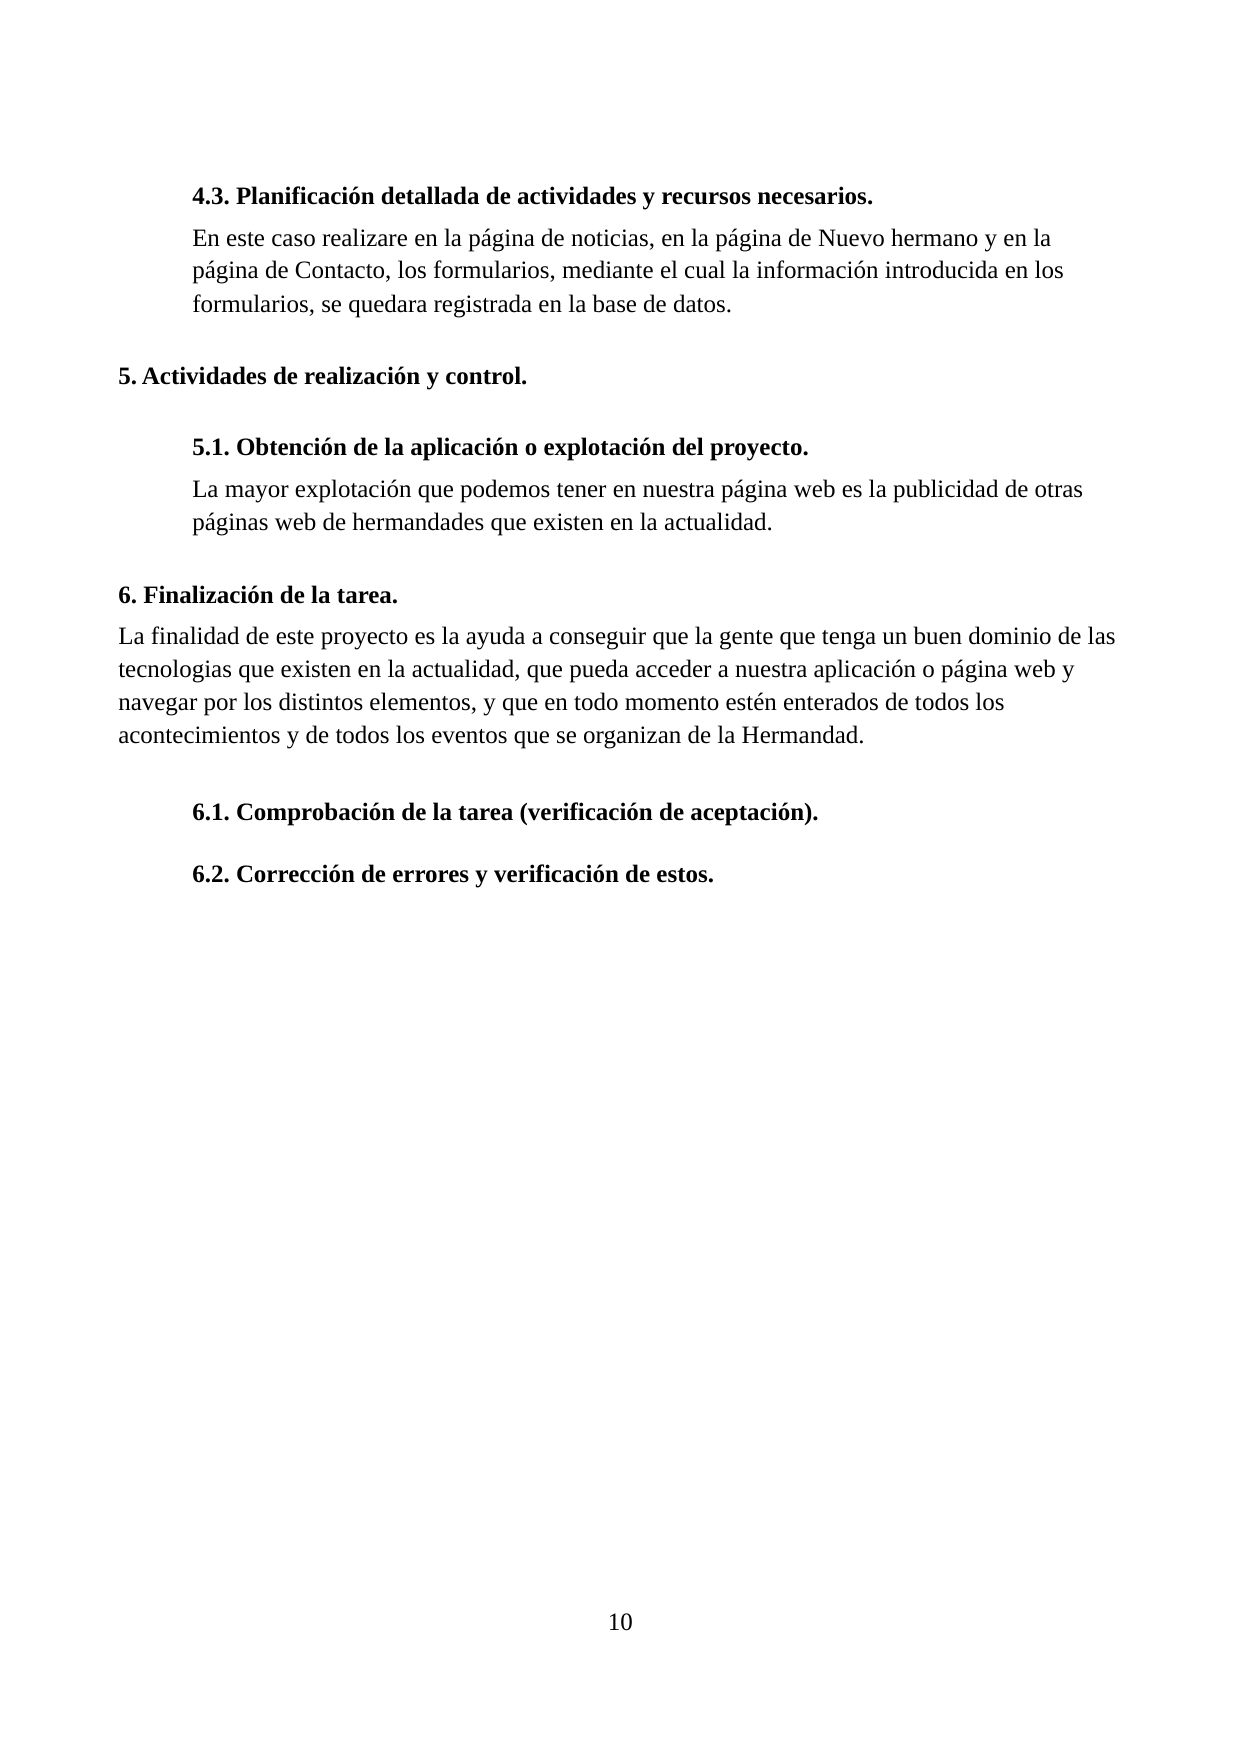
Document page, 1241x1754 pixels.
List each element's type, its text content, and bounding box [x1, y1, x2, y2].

text La finalidad de este proyecto es la ayuda a conseguir que la gente que tenga un buen dominio de las tecnologias que existen en la actualidad, que pueda acceder a nuestra aplicación o página web y navegar por los distintos elementos, y que en todo momento estén enterados de todos los acontecimientos y de todos los eventos que se organizan de la Hermandad. [118, 621, 1122, 749]
subtitle 6.1. Comprobación de la tarea (verificación de aceptación). [118, 789, 1122, 827]
subtitle 5. Actividades de realización y control. [118, 361, 1122, 390]
text En este caso realizare en la página de noticias, en la página de Nuevo hermano y en la página de Contacto, los formularios, mediante el cual la información introducida en los formularios, se quedara registrada en la base de datos. [118, 223, 1122, 317]
subtitle 4.3. Planificación detallada de actividades y recursos necesarios. [118, 178, 1122, 210]
text La mayor explotación que podemos tener en nuestra página web es la publicidad de otras páginas web de hermandades que existen en la actualidad. [118, 474, 1122, 536]
subtitle 5.1. Obtención de la aplicación o explotación del proyecto. [118, 423, 1122, 462]
subtitle 6. Finalización de la tarea. [118, 580, 1122, 609]
subtitle 6.2. Corrección de errores y verificación de estos. [118, 854, 1122, 888]
